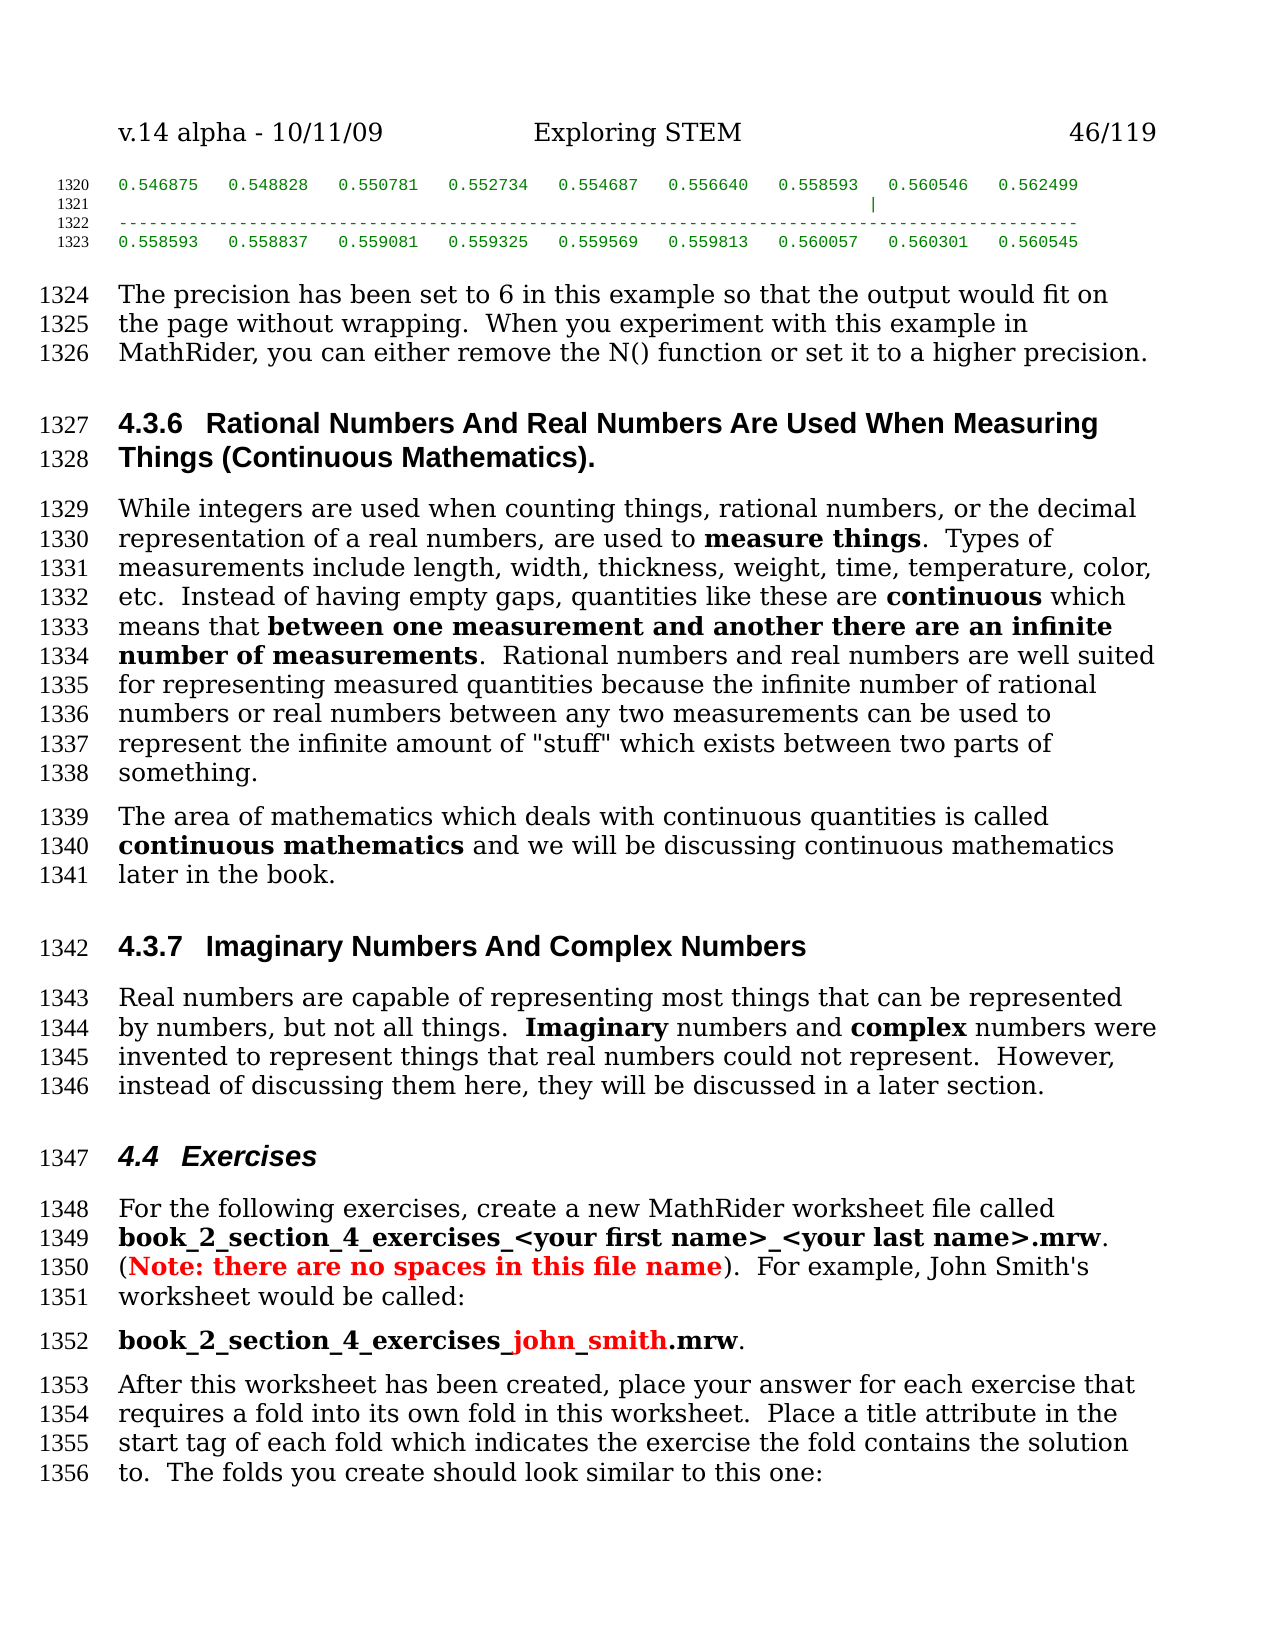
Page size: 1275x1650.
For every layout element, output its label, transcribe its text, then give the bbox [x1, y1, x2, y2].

text 0.558593 0.558837 0.559081 0.559325 0.559569 0.559813 0.560057 0.560301 0.560545 [118, 233, 1157, 252]
text The area of mathematics which deals with continuous quantities is called continuous mathematics and we will be discussing continuous mathematics later in the book. [118, 802, 1157, 890]
text 0.546875 0.548828 0.550781 0.552734 0.554687 0.556640 0.558593 0.560546 0.562499 [118, 177, 1157, 196]
text Real numbers are capable of representing most things that can be represented by numbers, but not all things. Imaginary numbers and complex numbers were invented to represent things that real numbers could not represent. However, instead of discussing them here, they will be discussed in a later section. [118, 983, 1157, 1100]
text The precision has been set to 6 in this example so that the output would fit on the page without wrapping. When you experiment with this example in MathRider, you can either remove the N() function or set it to a higher precision. [118, 280, 1157, 367]
subtitle Rational Numbers And Real Numbers Are Used When Measuring Things (Continuous Mathematics). [118, 407, 1157, 474]
text While integers are used when counting things, rational numbers, or the decimal representation of a real numbers, are used to measure things. Types of measurements include length, width, thickness, weight, time, temperature, color, etc. Instead of having empty gaps, quantities like these are continuous which means that between one measurement and another there are an infinite number of measurements. Rational numbers and real numbers are well suited for representing measured quantities because the infinite number of rational numbers or real numbers between any two measurements can be used to represent the infinite amount of "stuff" which exists between two parts of something. [118, 494, 1157, 787]
subtitle Imaginary Numbers And Complex Numbers [118, 929, 1157, 962]
text | [118, 196, 1157, 214]
subtitle Exercises [118, 1139, 1157, 1173]
text After this worksheet has been created, place your answer for each exercise that requires a fold into its own fold in this worksheet. Place a title attribute in the start tag of each fold which indicates the exercise the fold contains the solution to. The folds you create should look similar to this one: [118, 1370, 1157, 1487]
text For the following exercises, create a new MathRider worksheet file called book_2_section_4_exercises_<your first name>_<your last name>.mrw. (Note: there are no spaces in this file name). For example, John Smith's worksheet would be called: [118, 1194, 1157, 1311]
text book_2_section_4_exercises_john_smith.mrw. [118, 1326, 1157, 1355]
text ------------------------------------------------------------------------------------------------ [118, 214, 1157, 233]
